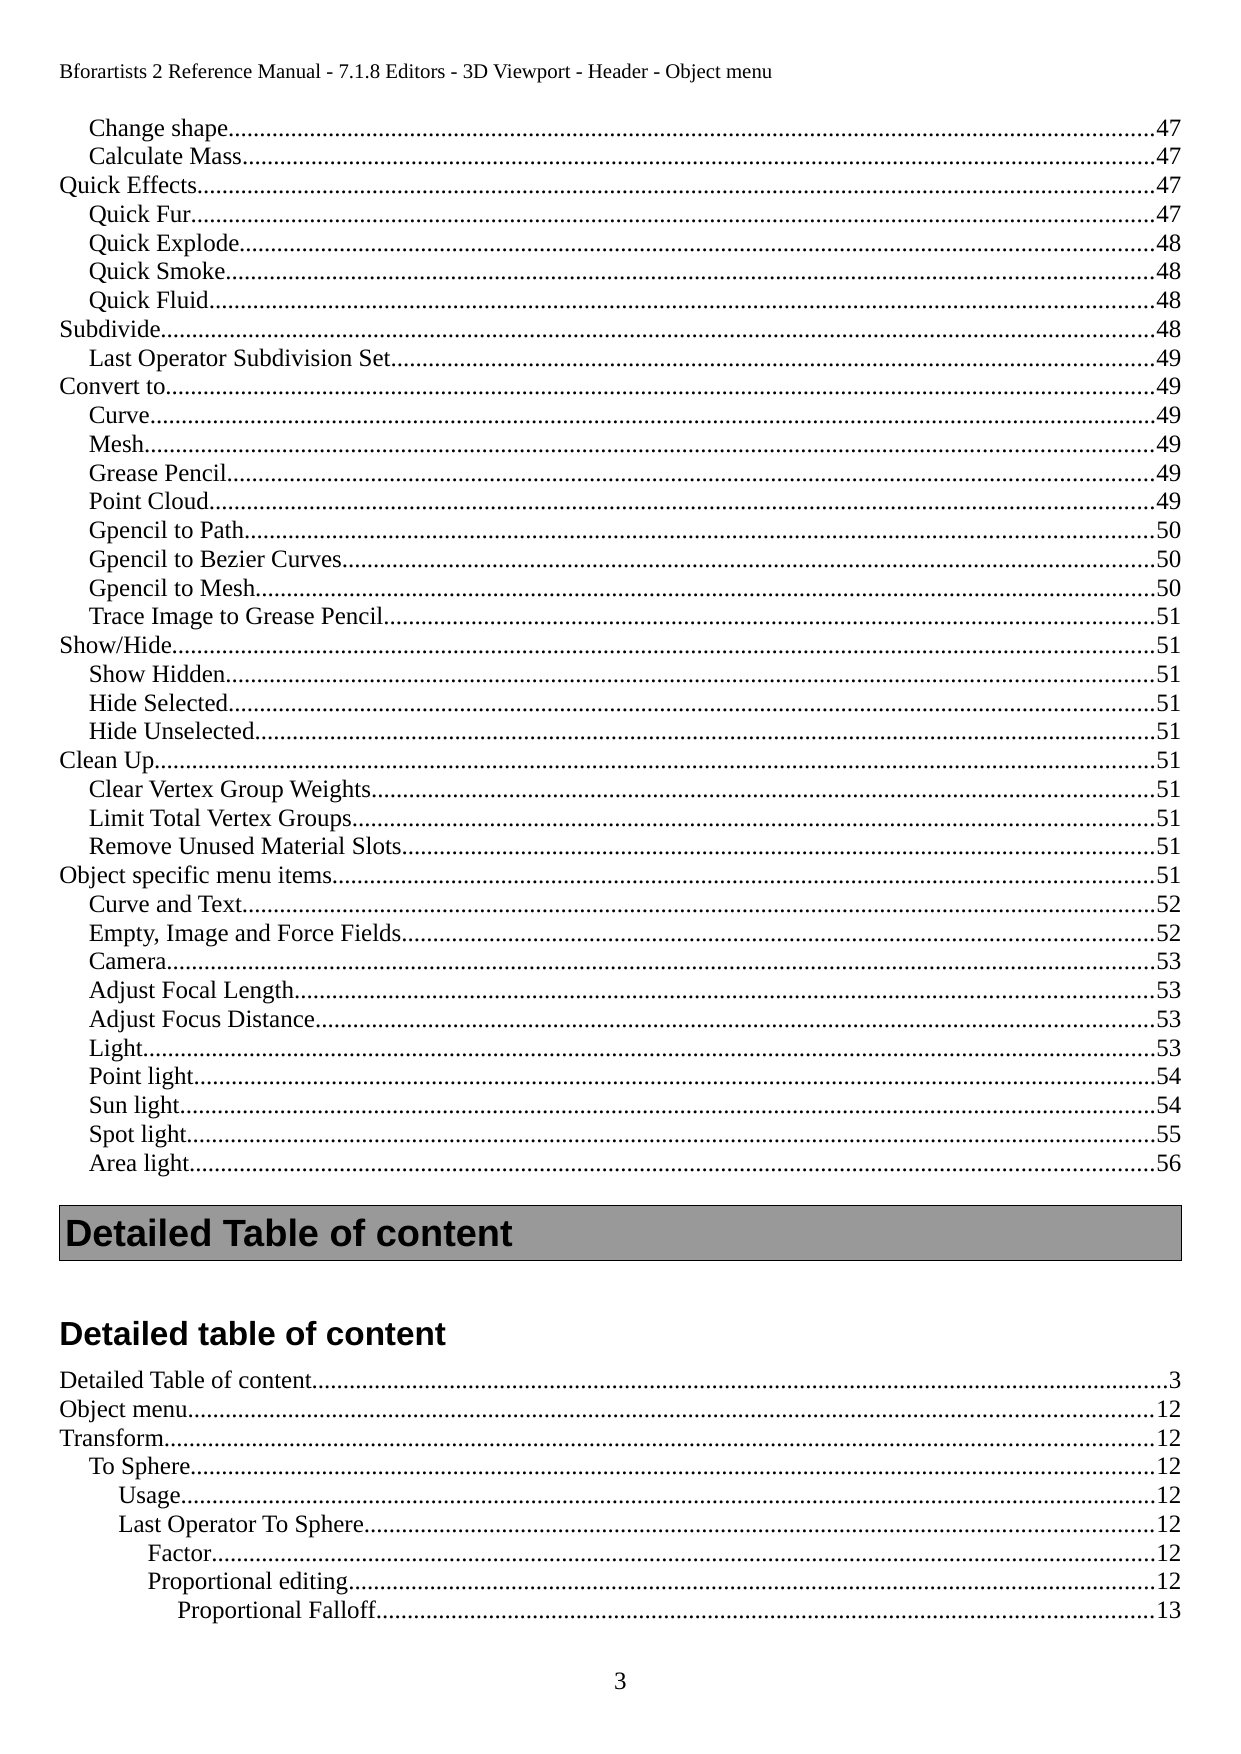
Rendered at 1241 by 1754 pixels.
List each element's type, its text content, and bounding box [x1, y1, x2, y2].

text Usage 12 [118, 1480, 1181, 1509]
text Change shape 47 [88, 113, 1181, 141]
text Clear Vertex Group Weights 51 [88, 774, 1181, 803]
text Point light 54 [88, 1061, 1181, 1090]
text Last Operator To Sphere 12 [118, 1509, 1181, 1538]
text Sun light 54 [88, 1090, 1181, 1119]
text Quick Fur 47 [88, 199, 1181, 228]
text Point Cloud 49 [88, 486, 1181, 515]
text Hide Selected 51 [88, 688, 1181, 716]
text Factor 12 [147, 1538, 1181, 1566]
text Quick Fluid 48 [88, 285, 1181, 314]
text Subdivide 48 [59, 314, 1181, 343]
text Limit Total Vertex Groups 51 [88, 803, 1181, 831]
text Detailed Table of content 3 [59, 1365, 1181, 1394]
text Object specific menu items 51 [59, 860, 1181, 889]
text Object menu 12 [59, 1394, 1181, 1423]
text Adjust Focus Distance 53 [88, 1004, 1181, 1033]
text Mesh 49 [88, 429, 1181, 458]
text Show/Hide 51 [59, 630, 1181, 659]
text Area light 56 [88, 1148, 1181, 1176]
text Gpencil to Mesh 50 [88, 573, 1181, 601]
text Gpencil to Path 50 [88, 515, 1181, 544]
text Clean Up 51 [59, 745, 1181, 774]
text Hide Unselected 51 [88, 716, 1181, 745]
subtitle Detailed table of content [59, 1314, 1181, 1353]
text Curve and Text 52 [88, 889, 1181, 918]
text Grease Pencil 49 [88, 458, 1181, 486]
text Remove Unused Material Slots 51 [88, 831, 1181, 860]
text Quick Explode 48 [88, 228, 1181, 256]
text Calculate Mass 47 [88, 141, 1181, 170]
text Proportional editing 12 [147, 1566, 1181, 1595]
text Curve 49 [88, 400, 1181, 429]
text Proportional Falloff 13 [177, 1595, 1181, 1624]
text Empty, Image and Force Fields 52 [88, 918, 1181, 946]
text To Sphere 12 [88, 1451, 1181, 1480]
text Convert to 49 [59, 371, 1181, 400]
text Trace Image to Grease Pencil 51 [88, 601, 1181, 630]
text Quick Effects 47 [59, 170, 1181, 199]
table_header Detailed Table of content [60, 1206, 1181, 1260]
text Adjust Focal Length 53 [88, 975, 1181, 1004]
text Camera 53 [88, 946, 1181, 975]
text Gpencil to Bezier Curves 50 [88, 544, 1181, 573]
text Spot light 55 [88, 1119, 1181, 1148]
text Last Operator Subdivision Set 49 [88, 343, 1181, 371]
text Light 53 [88, 1033, 1181, 1061]
text Transform 12 [59, 1423, 1181, 1451]
text Show Hidden 51 [88, 659, 1181, 688]
text Quick Smoke 48 [88, 256, 1181, 285]
